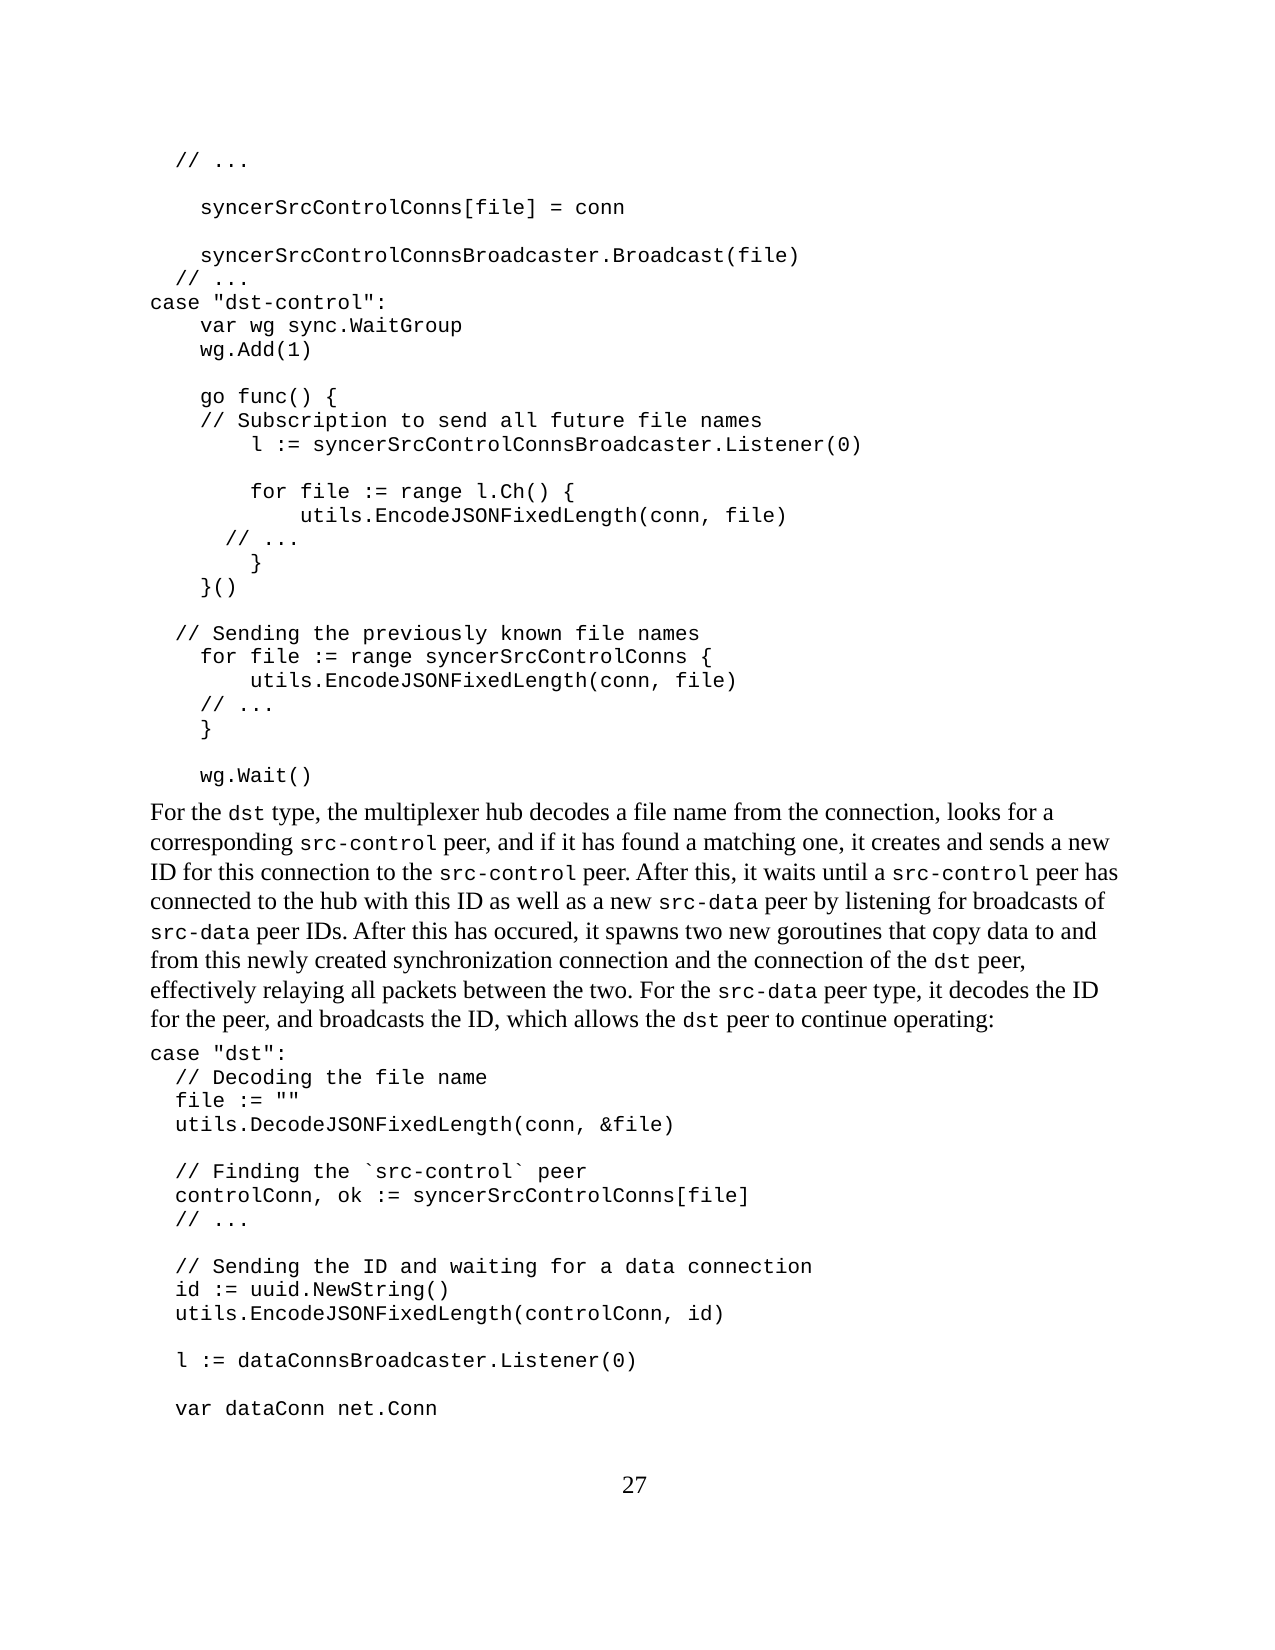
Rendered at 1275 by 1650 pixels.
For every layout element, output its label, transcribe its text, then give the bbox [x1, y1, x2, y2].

text syncerSrcControlConnsBroadcaster.Broadcast(file) [150, 244, 1125, 268]
text // Sending the previously known file names [150, 623, 1125, 647]
text // ... [150, 1208, 1125, 1232]
text id := uuid.NewString() [150, 1279, 1125, 1303]
text wg.Wait() [150, 765, 1125, 788]
text utils.DecodeJSONFixedLength(conn, &file) [150, 1114, 1125, 1138]
text } [150, 552, 1125, 576]
text wg.Add(1) [150, 339, 1125, 363]
text controlConn, ok := syncerSrcControlConns[file] [150, 1185, 1125, 1208]
text // ... [150, 528, 1125, 552]
text case "dst-control": [150, 292, 1125, 316]
text go func() { [150, 386, 1125, 410]
text var wg sync.WaitGroup [150, 316, 1125, 339]
text for file := range l.Ch() { [150, 481, 1125, 505]
text // ... [150, 150, 1125, 174]
text // Sending the ID and waiting for a data connection [150, 1256, 1125, 1279]
text For the dst type, the multiplexer hub decodes a file name from the connection, looks for a corresponding src-control peer, and if it has found a matching one, it creates and sends a new ID for this connection to the src-control peer. After this, it waits until a src-control peer has connected to the hub with this ID as well as a new src-data peer by listening for broadcasts of src-data peer IDs. After this has occured, it spawns two new goroutines that copy data to and from this newly created synchronization connection and the connection of the dst peer, effectively relaying all packets between the two. For the src-data peer type, it decodes the ID for the peer, and broadcasts the ID, which allows the dst peer to continue operating: [150, 797, 1125, 1034]
text utils.EncodeJSONFixedLength(controlConn, id) [150, 1303, 1125, 1327]
text var dataConn net.Conn [150, 1398, 1125, 1421]
text // Finding the `src-control` peer [150, 1161, 1125, 1185]
text for file := range syncerSrcControlConns { [150, 647, 1125, 670]
text l := dataConnsBroadcaster.Listener(0) [150, 1350, 1125, 1374]
text // ... [150, 694, 1125, 717]
text l := syncerSrcControlConnsBroadcaster.Listener(0) [150, 434, 1125, 457]
text utils.EncodeJSONFixedLength(conn, file) [150, 505, 1125, 528]
text // Decoding the file name [150, 1067, 1125, 1090]
text utils.EncodeJSONFixedLength(conn, file) [150, 670, 1125, 694]
text // ... [150, 268, 1125, 292]
text case "dst": [150, 1043, 1125, 1067]
text } [150, 717, 1125, 741]
text }() [150, 576, 1125, 599]
text // Subscription to send all future file names [150, 410, 1125, 434]
text syncerSrcControlConns[file] = conn [150, 197, 1125, 221]
text file := "" [150, 1090, 1125, 1114]
